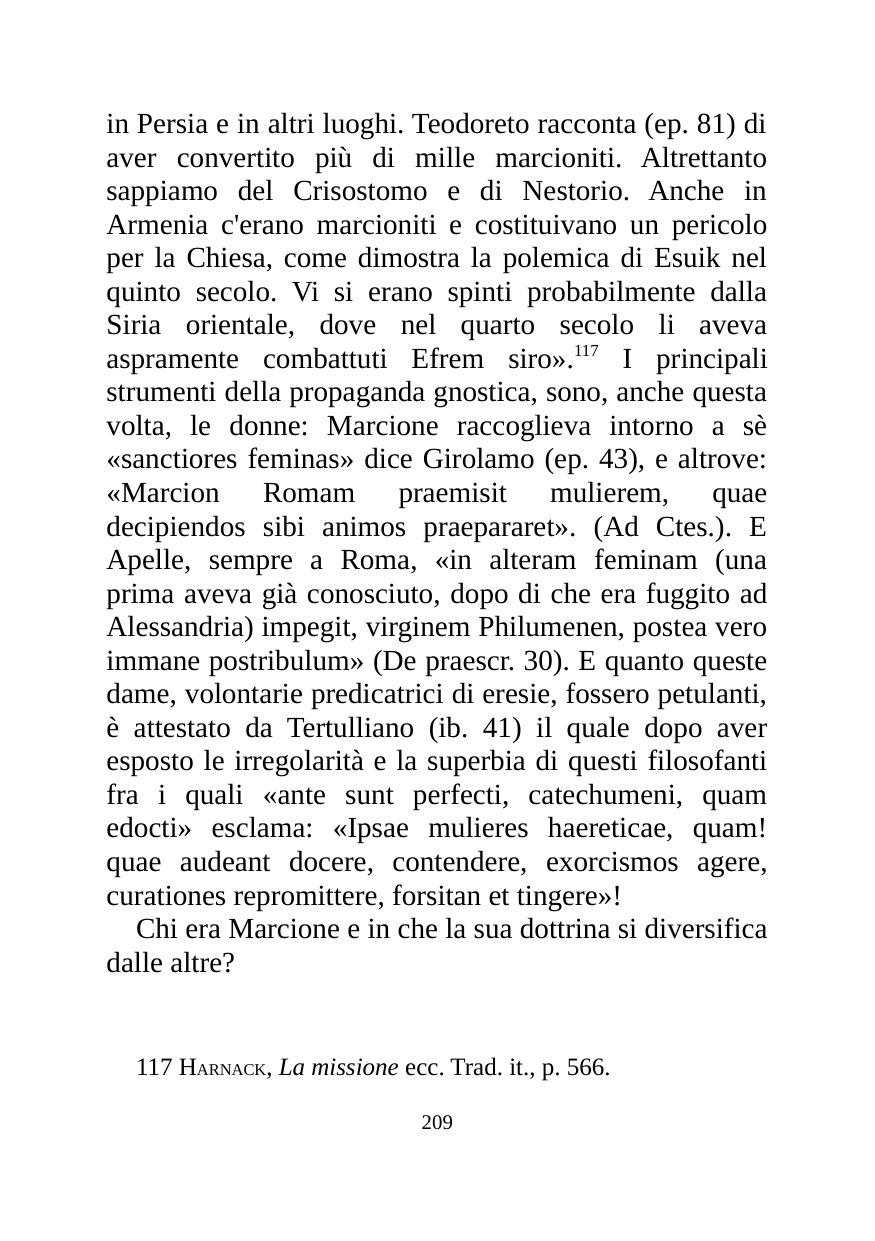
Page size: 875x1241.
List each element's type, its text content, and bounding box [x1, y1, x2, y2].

text in Persia e in altri luoghi. Teodoreto racconta (ep. 81) di aver convertito più di mille marcioniti. Altrettanto sappiamo del Crisostomo e di Nestorio. Anche in Armenia c'erano marcioniti e costituivano un pericolo per la Chiesa, come dimostra la polemica di Esuik nel quinto secolo. Vi si erano spinti probabilmente dalla Siria orientale, dove nel quarto secolo li aveva aspramente combattuti Efrem siro». I principali strumenti della propaganda gnostica, sono, anche questa volta, le donne: Marcione raccoglieva intorno a sè «sanctiores feminas» dice Girolamo (ep. 43), e altrove: «Marcion Romam praemisit mulierem, quae decipiendos sibi animos praepararet». (Ad Ctes.). E Apelle, sempre a Roma, «in alteram feminam (una prima aveva già conosciuto, dopo di che era fuggito ad Alessandria) impegit, virginem Philumenen, postea vero immane postribulum» (De praescr. 30). E quanto queste dame, volontarie predicatrici di eresie, fossero petulanti, è attestato da Tertulliano (ib. 41) il quale dopo aver esposto le irregolarità e la superbia di questi filosofanti fra i quali «ante sunt perfecti, catechumeni, quam edocti» esclama: «Ipsae mulieres haereticae, quam! quae audeant docere, contendere, exorcismos agere, curationes repromittere, forsitan et tingere»! [106, 106, 768, 911]
text Harnack, La missione ecc. Trad. it., p. 566. [106, 1052, 768, 1080]
text Chi era Marcione e in che la sua dottrina si diversifica dalle altre? [106, 911, 768, 978]
